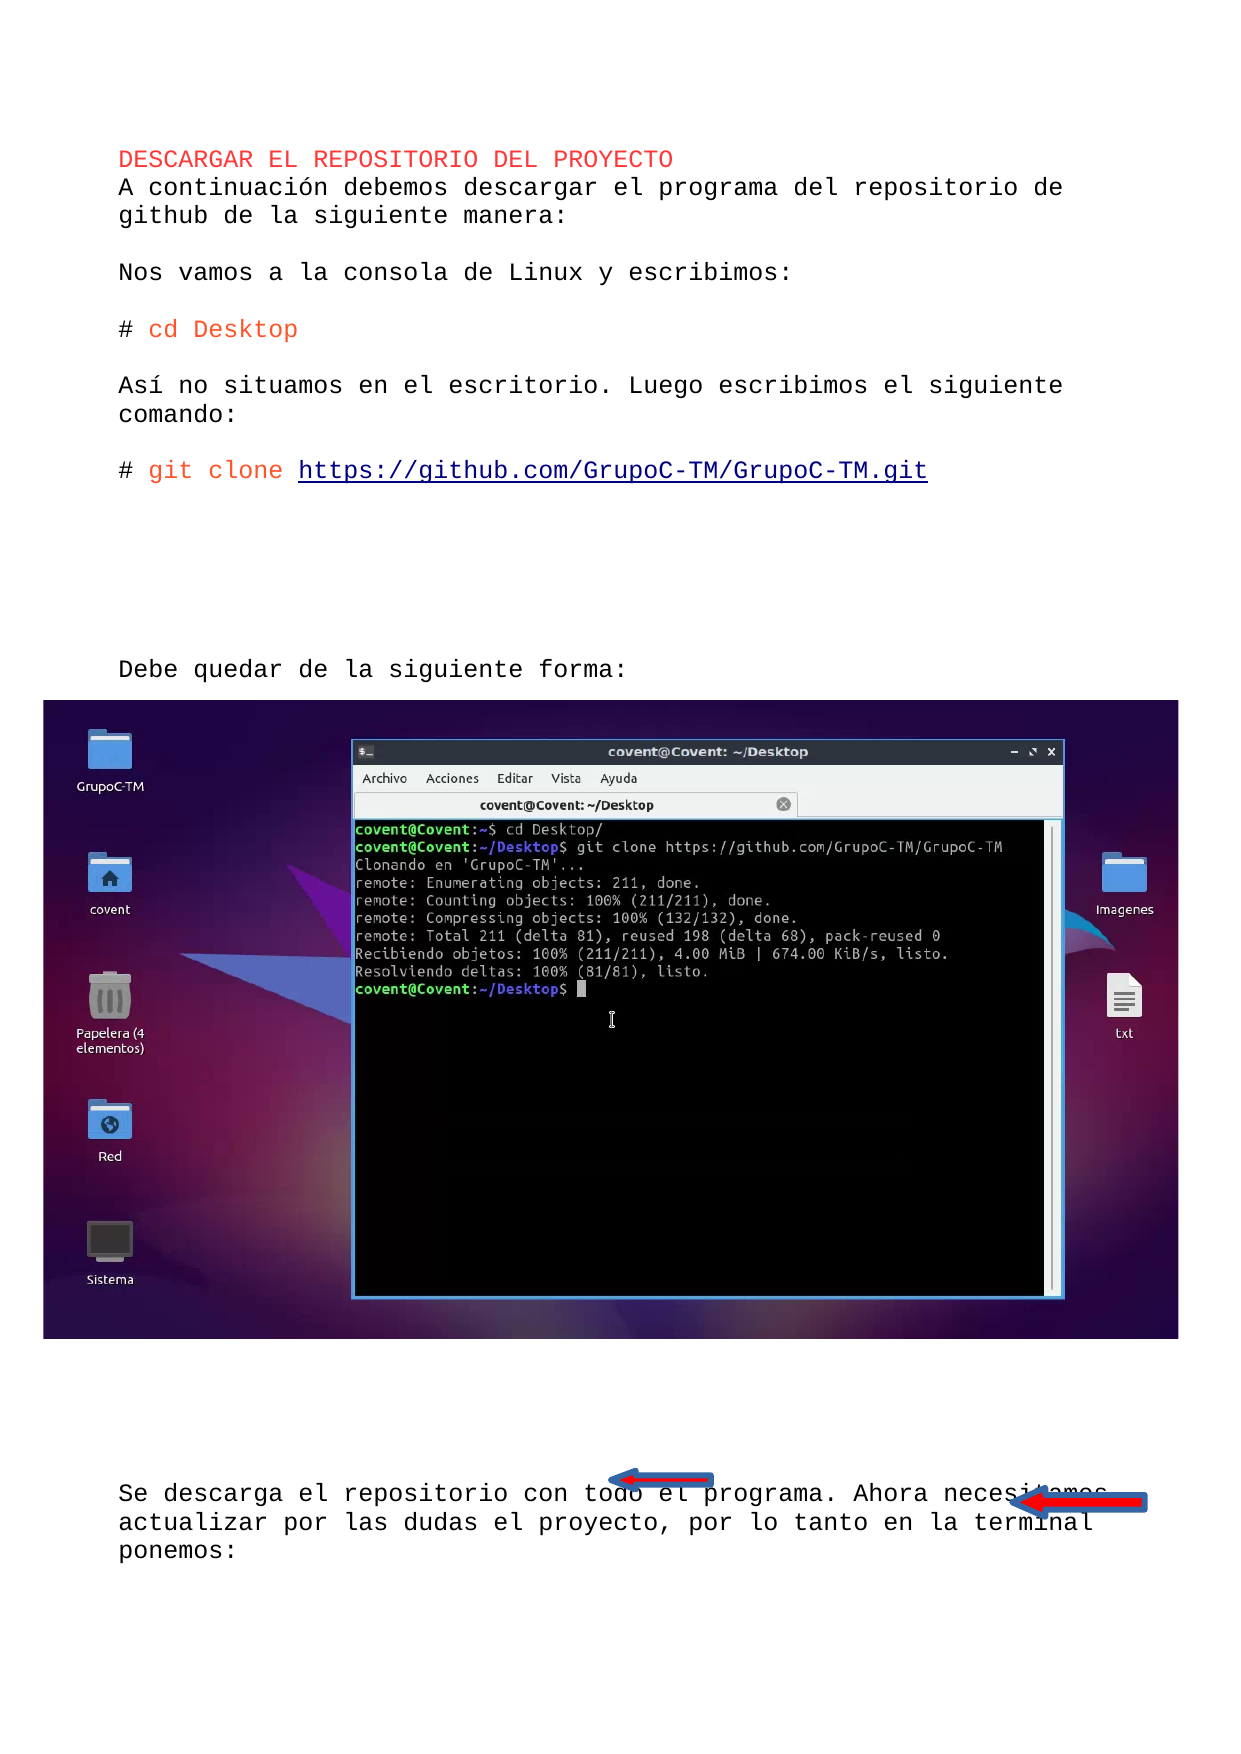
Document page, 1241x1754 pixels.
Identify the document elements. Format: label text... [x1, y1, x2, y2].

text Debe quedar de la siguiente forma: [118, 656, 1122, 685]
text A continuación debemos descargar el programa del repositorio de github de la siguiente manera: [118, 175, 1122, 231]
text Se descarga el repositorio con todo el programa. Ahora necesitamos actualizar por las dudas el proyecto, por lo tanto en la terminal ponemos: [118, 1481, 1122, 1566]
text # cd Desktop [118, 316, 1122, 345]
text Nos vamos a la consola de Linux y escribimos: [118, 260, 1122, 288]
text Así no situamos en el escritorio. Luego escribimos el siguiente comando: [118, 373, 1122, 430]
picture [43, 700, 1179, 1339]
text # git clone https://github.com/GrupoC-TM/GrupoC-TM.git [118, 458, 1122, 486]
text DESCARGAR EL REPOSITORIO DEL PROYECTO [118, 146, 1122, 175]
